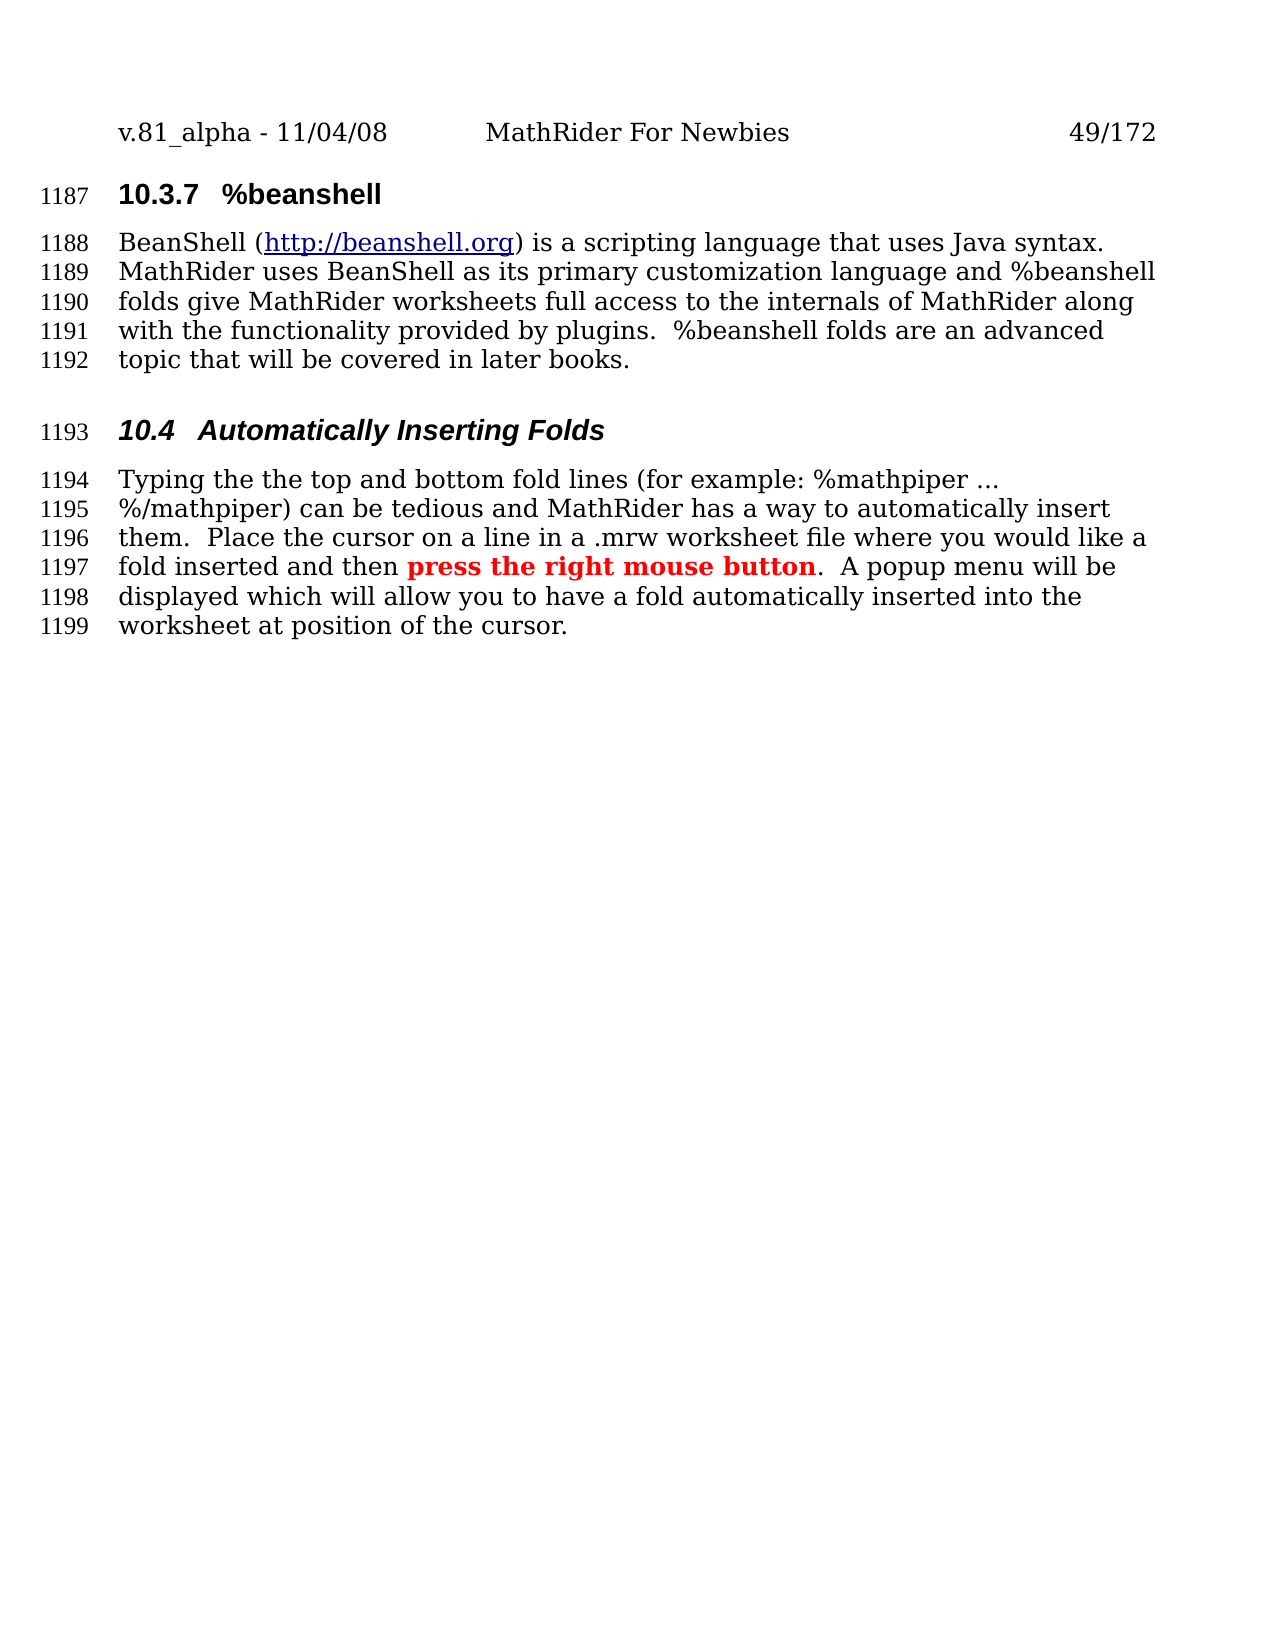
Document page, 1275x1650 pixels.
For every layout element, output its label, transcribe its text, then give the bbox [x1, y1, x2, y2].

text BeanShell (http://beanshell.org) is a scripting language that uses Java syntax. MathRider uses BeanShell as its primary customization language and %beanshell folds give MathRider worksheets full access to the internals of MathRider along with the functionality provided by plugins. %beanshell folds are an advanced topic that will be covered in later books. [118, 228, 1157, 374]
subtitle Automatically Inserting Folds [118, 413, 1157, 447]
text Typing the the top and bottom fold lines (for example: %mathpiper ... %/mathpiper) can be tedious and MathRider has a way to automatically insert them. Place the cursor on a line in a .mrw worksheet file where you would like a fold inserted and then press the right mouse button. A popup menu will be displayed which will allow you to have a fold automatically inserted into the worksheet at position of the cursor. [118, 465, 1157, 640]
subtitle %beanshell [118, 177, 1157, 210]
